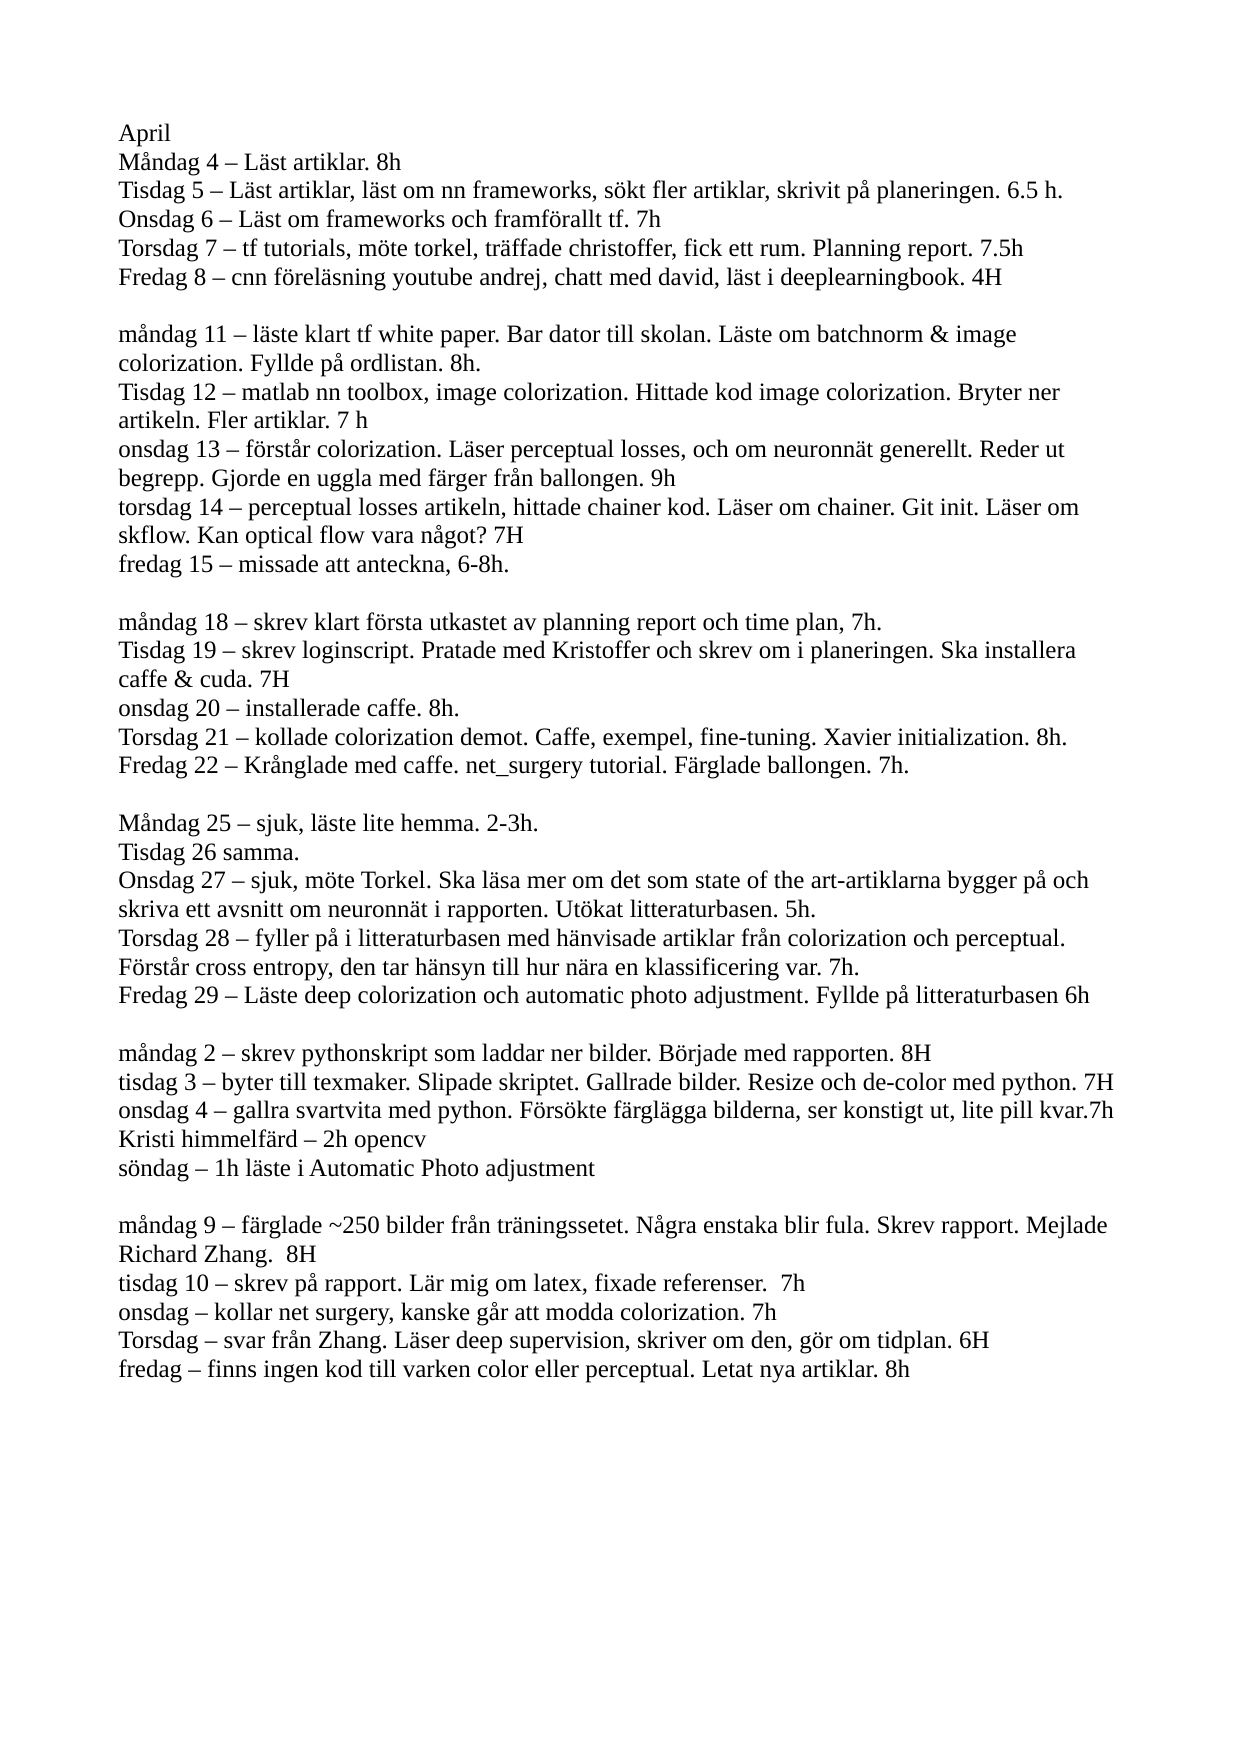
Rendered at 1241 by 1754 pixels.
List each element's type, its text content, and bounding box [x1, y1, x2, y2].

text onsdag 13 – förstår colorization. Läser perceptual losses, och om neuronnät generellt. Reder ut begrepp. Gjorde en uggla med färger från ballongen. 9h [118, 434, 1122, 492]
text måndag 2 – skrev pythonskript som laddar ner bilder. Började med rapporten. 8H [118, 1038, 1122, 1067]
text måndag 9 – färglade ~250 bilder från träningssetet. Några enstaka blir fula. Skrev rapport. Mejlade Richard Zhang. 8H [118, 1211, 1122, 1268]
text tisdag 10 – skrev på rapport. Lär mig om latex, fixade referenser. 7h [118, 1268, 1122, 1297]
text söndag – 1h läste i Automatic Photo adjustment [118, 1153, 1122, 1182]
text April [118, 118, 1122, 147]
text Måndag 25 – sjuk, läste lite hemma. 2-3h. [118, 808, 1122, 837]
text Fredag 8 – cnn föreläsning youtube andrej, chatt med david, läst i deeplearningbook. 4H [118, 262, 1122, 291]
text Tisdag 26 samma. [118, 837, 1122, 866]
text Tisdag 5 – Läst artiklar, läst om nn frameworks, sökt fler artiklar, skrivit på planeringen. 6.5 h. [118, 176, 1122, 204]
text onsdag – kollar net surgery, kanske går att modda colorization. 7h [118, 1297, 1122, 1326]
text måndag 11 – läste klart tf white paper. Bar dator till skolan. Läste om batchnorm & image colorization. Fyllde på ordlistan. 8h. [118, 319, 1122, 377]
text Kristi himmelfärd – 2h opencv [118, 1124, 1122, 1153]
text Torsdag 7 – tf tutorials, möte torkel, träffade christoffer, fick ett rum. Planning report. 7.5h [118, 233, 1122, 262]
text tisdag 3 – byter till texmaker. Slipade skriptet. Gallrade bilder. Resize och de-color med python. 7H [118, 1067, 1122, 1096]
text fredag – finns ingen kod till varken color eller perceptual. Letat nya artiklar. 8h [118, 1354, 1122, 1383]
text Fredag 29 – Läste deep colorization och automatic photo adjustment. Fyllde på litteraturbasen 6h [118, 981, 1122, 1009]
text Onsdag 6 – Läst om frameworks och framförallt tf. 7h [118, 204, 1122, 233]
text onsdag 4 – gallra svartvita med python. Försökte färglägga bilderna, ser konstigt ut, lite pill kvar.7h [118, 1096, 1122, 1124]
text onsdag 20 – installerade caffe. 8h. [118, 693, 1122, 722]
text måndag 18 – skrev klart första utkastet av planning report och time plan, 7h. [118, 607, 1122, 636]
text Torsdag 28 – fyller på i litteraturbasen med hänvisade artiklar från colorization och perceptual. Förstår cross entropy, den tar hänsyn till hur nära en klassificering var. 7h. [118, 923, 1122, 981]
text fredag 15 – missade att anteckna, 6-8h. [118, 549, 1122, 578]
text Måndag 4 – Läst artiklar. 8h [118, 147, 1122, 176]
text Torsdag – svar från Zhang. Läser deep supervision, skriver om den, gör om tidplan. 6H [118, 1326, 1122, 1354]
text Onsdag 27 – sjuk, möte Torkel. Ska läsa mer om det som state of the art-artiklarna bygger på och skriva ett avsnitt om neuronnät i rapporten. Utökat litteraturbasen. 5h. [118, 866, 1122, 923]
text torsdag 14 – perceptual losses artikeln, hittade chainer kod. Läser om chainer. Git init. Läser om skflow. Kan optical flow vara något? 7H [118, 492, 1122, 549]
text Tisdag 19 – skrev loginscript. Pratade med Kristoffer och skrev om i planeringen. Ska installera caffe & cuda. 7H [118, 636, 1122, 693]
text Tisdag 12 – matlab nn toolbox, image colorization. Hittade kod image colorization. Bryter ner artikeln. Fler artiklar. 7 h [118, 377, 1122, 434]
text Torsdag 21 – kollade colorization demot. Caffe, exempel, fine-tuning. Xavier initialization. 8h. [118, 722, 1122, 751]
text Fredag 22 – Krånglade med caffe. net_surgery tutorial. Färglade ballongen. 7h. [118, 751, 1122, 779]
